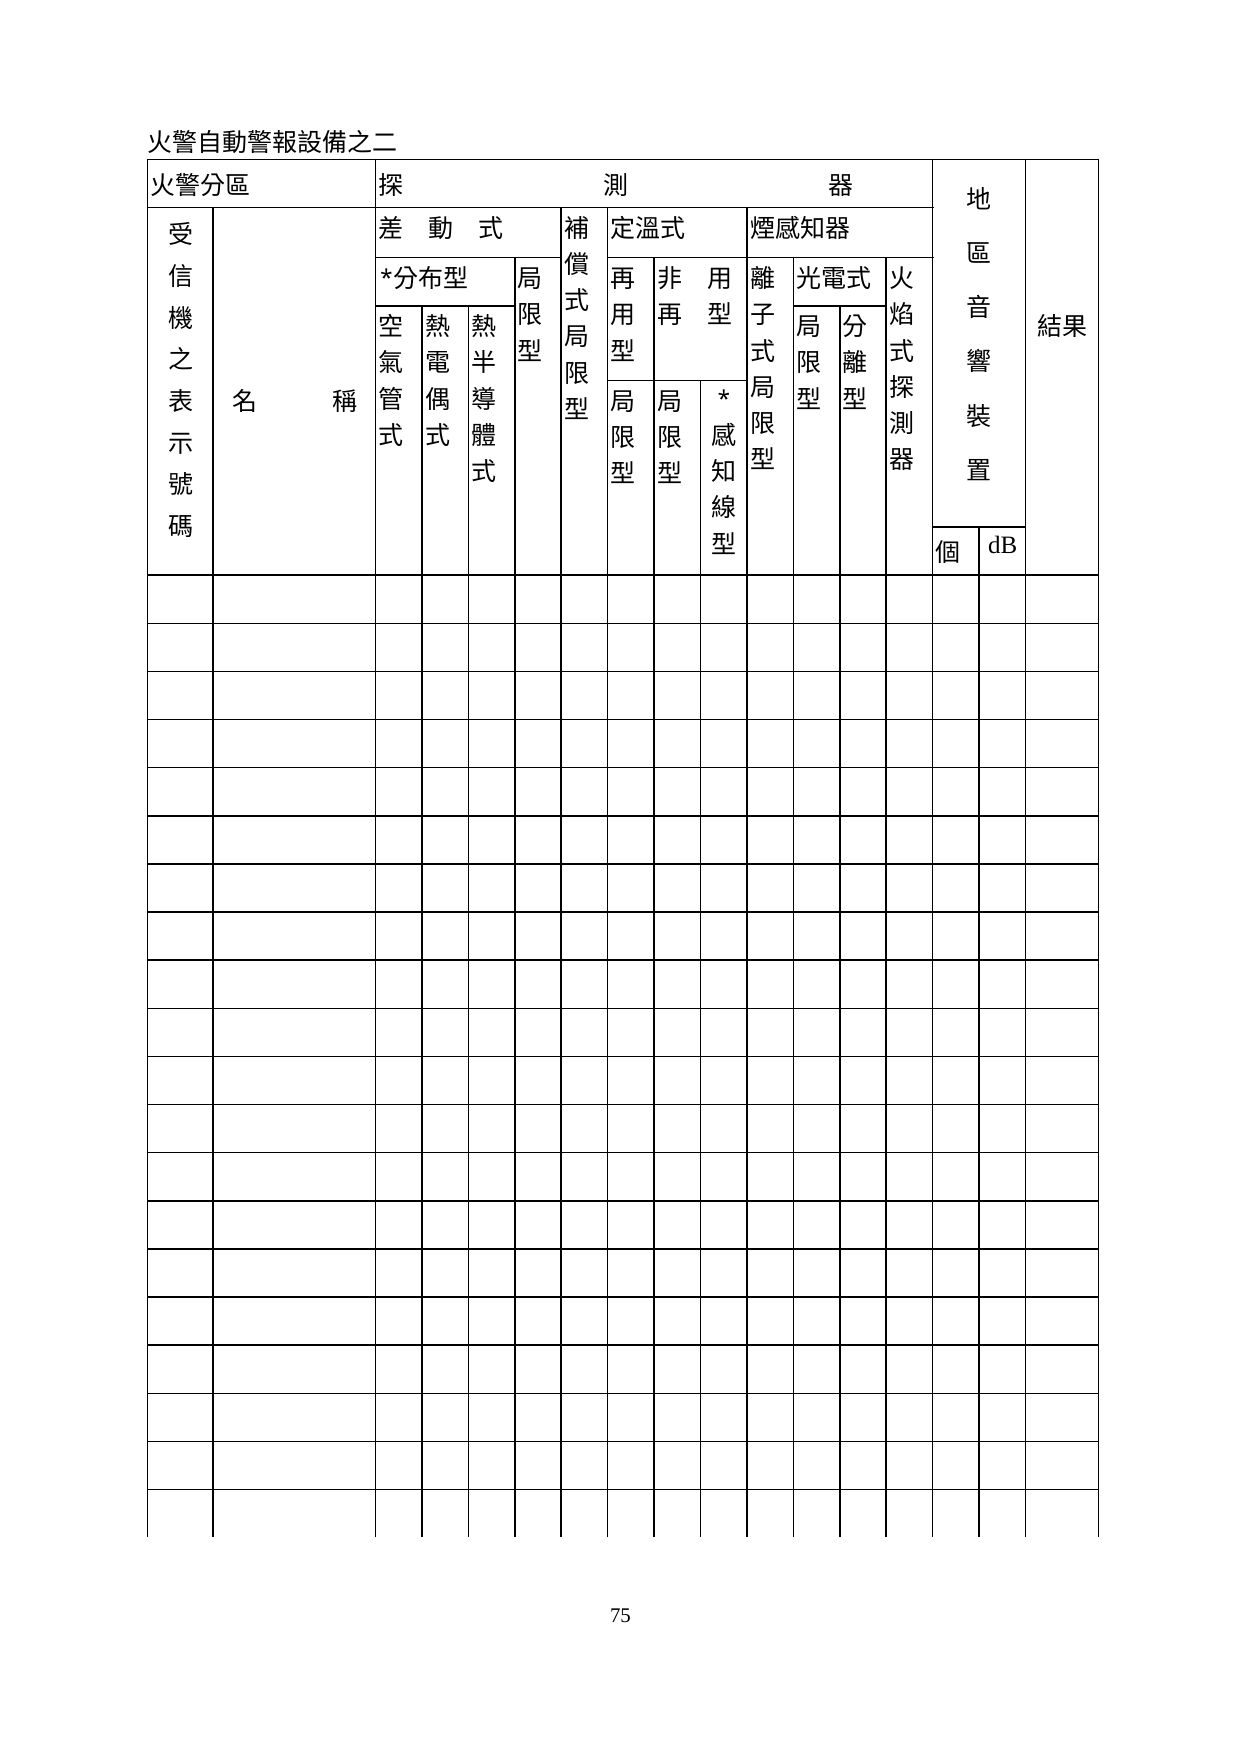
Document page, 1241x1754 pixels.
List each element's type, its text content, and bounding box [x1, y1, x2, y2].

table_header 地 區 音 響 裝 置 [933, 160, 1025, 526]
table_cell 再用型 [608, 258, 653, 380]
table_cell [655, 624, 700, 671]
table_cell [701, 961, 746, 1007]
table_cell [701, 1009, 746, 1056]
table_header 探 測 器 [376, 160, 932, 207]
table_cell * 感知線型 [701, 381, 746, 574]
table_cell [655, 1153, 700, 1200]
table_cell [469, 1202, 514, 1248]
table_cell [1026, 1346, 1098, 1392]
table_cell [214, 913, 375, 959]
table_cell [469, 1346, 514, 1392]
table_cell [701, 1250, 746, 1296]
table_cell [933, 1250, 978, 1296]
table_cell [516, 672, 560, 719]
table_cell [794, 865, 839, 911]
table_cell [148, 1105, 212, 1152]
table_cell [748, 1442, 793, 1489]
table_cell [608, 1057, 653, 1104]
table_cell [980, 961, 1025, 1007]
table_cell [980, 1250, 1025, 1296]
table_cell [148, 768, 212, 815]
table_cell [748, 1490, 793, 1537]
table_cell [214, 1490, 375, 1537]
table_cell 火焰式探測器 [887, 258, 932, 574]
table_cell [1026, 1298, 1098, 1344]
table_cell [933, 672, 978, 719]
table_cell [1026, 1105, 1098, 1152]
table_cell [980, 1490, 1025, 1537]
table_cell [933, 1490, 978, 1537]
table_cell [701, 865, 746, 911]
table_cell [887, 672, 932, 719]
table_cell [516, 817, 560, 863]
table_cell [516, 624, 560, 671]
table_cell [980, 865, 1025, 911]
table_cell [469, 768, 514, 815]
table_cell [655, 1250, 700, 1296]
table_cell [933, 865, 978, 911]
table_cell 局限型 [516, 258, 560, 574]
table_cell [794, 1394, 839, 1441]
table_cell [655, 1105, 700, 1152]
table_cell [423, 624, 468, 671]
table_cell [980, 1009, 1025, 1056]
table_cell [562, 1153, 607, 1200]
table_cell [887, 1298, 932, 1344]
table_cell [376, 1057, 421, 1104]
table_cell [376, 672, 421, 719]
table_cell [516, 1298, 560, 1344]
table_cell [214, 817, 375, 863]
table_cell [933, 913, 978, 959]
table_cell [887, 1490, 932, 1537]
table_cell [562, 1057, 607, 1104]
table_cell [214, 257, 375, 305]
table_cell [794, 1153, 839, 1200]
table_cell [469, 1153, 514, 1200]
table_cell [376, 1394, 421, 1441]
table_cell [701, 720, 746, 767]
table_cell [1026, 207, 1098, 257]
table_cell [423, 1009, 468, 1056]
table_cell [748, 768, 793, 815]
table_cell [214, 576, 375, 622]
table_cell 結果 [1026, 305, 1098, 380]
table_cell [423, 865, 468, 911]
table_cell [516, 1057, 560, 1104]
table_cell [748, 720, 793, 767]
table_cell [608, 1202, 653, 1248]
table_cell 補償式局限型 [562, 208, 607, 574]
table_cell [469, 1490, 514, 1537]
table_cell [214, 865, 375, 911]
table_cell [933, 1394, 978, 1441]
table_cell [701, 1105, 746, 1152]
table_cell [469, 961, 514, 1007]
table_cell [423, 1442, 468, 1489]
table_cell [562, 1105, 607, 1152]
table_cell [376, 576, 421, 622]
table_cell [516, 1153, 560, 1200]
table_cell [701, 1298, 746, 1344]
table_cell [562, 672, 607, 719]
table_cell 熱電偶式 [423, 307, 468, 574]
table_cell [148, 672, 212, 719]
table_cell [701, 1153, 746, 1200]
table_cell [148, 720, 212, 767]
table_cell [376, 1442, 421, 1489]
table_cell [841, 1153, 885, 1200]
table_cell [562, 1298, 607, 1344]
table_cell [214, 430, 375, 478]
table_cell [423, 1490, 468, 1537]
table_cell [148, 865, 212, 911]
table_header 火警分區 [148, 160, 375, 207]
table_cell [1026, 672, 1098, 719]
table_cell [608, 913, 653, 959]
table_cell [376, 1490, 421, 1537]
table_cell [1026, 1394, 1098, 1441]
table_cell [794, 624, 839, 671]
table_cell [701, 817, 746, 863]
table_cell [214, 526, 375, 574]
table_cell [148, 1057, 212, 1104]
table_cell dB [980, 528, 1025, 574]
table_cell [562, 576, 607, 622]
table_cell 離子式局限型 [748, 258, 793, 574]
table_cell [423, 768, 468, 815]
table_cell [214, 768, 375, 815]
table_cell [214, 720, 375, 767]
table_cell [701, 913, 746, 959]
table_cell [748, 1298, 793, 1344]
table_cell 分離型 [841, 307, 885, 574]
table_cell [608, 1298, 653, 1344]
table_cell [933, 1346, 978, 1392]
table_cell [562, 768, 607, 815]
table_cell [655, 672, 700, 719]
table_cell [655, 1057, 700, 1104]
table_cell [608, 1490, 653, 1537]
table_cell [887, 913, 932, 959]
table_cell [748, 1394, 793, 1441]
table_cell [980, 1298, 1025, 1344]
table_cell [748, 624, 793, 671]
table_cell [469, 1442, 514, 1489]
table_cell [214, 1442, 375, 1489]
table_cell *分布型 [376, 258, 514, 305]
table_cell [214, 961, 375, 1007]
table_cell [887, 1202, 932, 1248]
table_cell [214, 1009, 375, 1056]
table_cell [562, 1009, 607, 1056]
table_cell [148, 961, 212, 1007]
table_cell [608, 1442, 653, 1489]
table_cell [748, 1105, 793, 1152]
table_cell [562, 1442, 607, 1489]
table_cell [516, 1202, 560, 1248]
table_cell [794, 576, 839, 622]
table_cell [608, 672, 653, 719]
table_cell [655, 720, 700, 767]
table_cell [376, 624, 421, 671]
table_cell 煙感知器 [748, 208, 932, 257]
table_cell [1026, 576, 1098, 622]
table_cell [1026, 1250, 1098, 1296]
table_cell [701, 1442, 746, 1489]
table_cell [1026, 817, 1098, 863]
table_cell [841, 1442, 885, 1489]
table_cell [608, 1394, 653, 1441]
table_cell [1026, 430, 1098, 478]
table_cell [794, 817, 839, 863]
table_header [1026, 160, 1098, 207]
table_cell [933, 624, 978, 671]
table_cell [516, 865, 560, 911]
table_cell [469, 624, 514, 671]
table_cell [423, 1298, 468, 1344]
table_cell [887, 1057, 932, 1104]
table_cell [516, 913, 560, 959]
table_cell [562, 1250, 607, 1296]
table_cell [794, 1105, 839, 1152]
table_cell [933, 576, 978, 622]
table_cell [376, 1202, 421, 1248]
table_cell [423, 913, 468, 959]
table_cell [1026, 257, 1098, 305]
table_cell [980, 1442, 1025, 1489]
table_cell [841, 768, 885, 815]
table_cell [794, 913, 839, 959]
table_cell [148, 817, 212, 863]
table_cell [887, 1153, 932, 1200]
table_cell [562, 1490, 607, 1537]
table_cell [214, 305, 375, 380]
table_cell 局限型 [608, 381, 653, 574]
table_cell [148, 1442, 212, 1489]
table_cell [376, 1009, 421, 1056]
table_cell [376, 913, 421, 959]
table_cell [516, 1442, 560, 1489]
table_cell [148, 1202, 212, 1248]
table_cell 差 動 式 [376, 208, 560, 257]
table_cell [841, 1298, 885, 1344]
table_cell [701, 1490, 746, 1537]
table_cell [562, 817, 607, 863]
table_cell [423, 817, 468, 863]
table_cell [655, 768, 700, 815]
table_cell [214, 624, 375, 671]
table_cell [608, 865, 653, 911]
table_cell [469, 576, 514, 622]
table_cell [748, 1057, 793, 1104]
table_cell [608, 1250, 653, 1296]
table_cell [608, 624, 653, 671]
table_cell [887, 1346, 932, 1392]
table_cell [841, 865, 885, 911]
table_cell [933, 1105, 978, 1152]
table_cell [887, 1105, 932, 1152]
table_cell [214, 1346, 375, 1392]
table_cell [469, 1105, 514, 1152]
table_cell [608, 1009, 653, 1056]
table_cell [1026, 913, 1098, 959]
table_cell [748, 672, 793, 719]
table_cell [214, 1153, 375, 1200]
table_cell [608, 576, 653, 622]
table_cell [887, 1009, 932, 1056]
table_cell [423, 1153, 468, 1200]
table_cell [841, 1009, 885, 1056]
table_cell [794, 1298, 839, 1344]
table_cell [423, 1202, 468, 1248]
table_cell [214, 1298, 375, 1344]
table_cell [516, 1346, 560, 1392]
table_cell [516, 1250, 560, 1296]
table_cell [148, 1346, 212, 1392]
table_cell [841, 576, 885, 622]
table_cell [516, 720, 560, 767]
table_cell [376, 961, 421, 1007]
table_cell [214, 208, 375, 257]
table_cell 非 用 再 型 [655, 258, 746, 380]
table_cell [148, 1250, 212, 1296]
table_cell [608, 1153, 653, 1200]
table_cell [841, 913, 885, 959]
table_cell 定溫式 [608, 208, 746, 257]
table_cell [794, 1009, 839, 1056]
table_cell [1026, 768, 1098, 815]
table_cell [469, 817, 514, 863]
table_cell [887, 1394, 932, 1441]
table_cell [701, 624, 746, 671]
table_cell [214, 1202, 375, 1248]
table_cell [562, 913, 607, 959]
table_cell [148, 1490, 212, 1537]
table_cell [794, 768, 839, 815]
table_cell [748, 1202, 793, 1248]
table_cell [887, 720, 932, 767]
table_cell [1026, 1153, 1098, 1200]
table_cell [887, 576, 932, 622]
table_cell [794, 1346, 839, 1392]
table_cell [214, 478, 375, 526]
table_cell [841, 817, 885, 863]
table_cell [980, 1202, 1025, 1248]
table_cell [1026, 526, 1098, 574]
table_cell [655, 961, 700, 1007]
table_cell [980, 576, 1025, 622]
table_cell [516, 1490, 560, 1537]
table_cell [980, 1153, 1025, 1200]
table_cell [214, 1105, 375, 1152]
table_cell [423, 1105, 468, 1152]
table_cell [841, 720, 885, 767]
table_cell [423, 1394, 468, 1441]
table_cell [794, 672, 839, 719]
table_cell [701, 1202, 746, 1248]
table_cell [608, 1346, 653, 1392]
table_cell [469, 1250, 514, 1296]
table_cell [423, 672, 468, 719]
table_cell [933, 1153, 978, 1200]
table_cell [214, 1057, 375, 1104]
table_cell [1026, 961, 1098, 1007]
table_cell [1026, 1490, 1098, 1537]
table_cell [516, 1105, 560, 1152]
table_cell [562, 1394, 607, 1441]
table_cell [794, 961, 839, 1007]
table_cell [423, 1250, 468, 1296]
table_cell [748, 1346, 793, 1392]
table_cell [794, 1057, 839, 1104]
table_cell [748, 913, 793, 959]
table_cell [794, 720, 839, 767]
table_cell [469, 1394, 514, 1441]
table_cell [376, 1298, 421, 1344]
table_cell [748, 961, 793, 1007]
table_cell 名 稱 [214, 380, 375, 430]
table_cell [980, 720, 1025, 767]
table_cell [841, 961, 885, 1007]
table_cell 局限型 [794, 307, 839, 574]
table_cell [701, 1346, 746, 1392]
table_cell [980, 672, 1025, 719]
table_cell [148, 624, 212, 671]
table_cell [148, 913, 212, 959]
table_cell [608, 817, 653, 863]
table_cell [701, 1394, 746, 1441]
table_cell [1026, 720, 1098, 767]
table_cell [423, 1346, 468, 1392]
table_cell [933, 1442, 978, 1489]
table_cell [1026, 865, 1098, 911]
table_cell [933, 1202, 978, 1248]
table_cell [1026, 1442, 1098, 1489]
table_cell [841, 1057, 885, 1104]
table_cell [887, 817, 932, 863]
table_cell [933, 1298, 978, 1344]
table_cell [980, 1394, 1025, 1441]
table_cell [562, 961, 607, 1007]
table_cell [655, 817, 700, 863]
table_cell [655, 1490, 700, 1537]
table_cell [214, 672, 375, 719]
table_cell [376, 1153, 421, 1200]
table_cell [980, 913, 1025, 959]
table_cell [887, 624, 932, 671]
table_cell [748, 817, 793, 863]
table_cell [1026, 1009, 1098, 1056]
table_cell 熱半導體式 [469, 307, 514, 574]
table_cell [148, 1009, 212, 1056]
table_cell 局限型 [655, 381, 700, 574]
table_cell [469, 865, 514, 911]
table_cell [655, 865, 700, 911]
table_cell [148, 1153, 212, 1200]
table_cell [469, 913, 514, 959]
table_cell [469, 1009, 514, 1056]
table_cell [980, 1105, 1025, 1152]
table_cell [469, 672, 514, 719]
table_cell [1026, 478, 1098, 526]
table_cell [1026, 1202, 1098, 1248]
table_cell [748, 576, 793, 622]
table_cell [562, 865, 607, 911]
table_cell [655, 1202, 700, 1248]
table_cell 光電式 [794, 258, 885, 305]
table_cell [469, 1057, 514, 1104]
table_cell [562, 1346, 607, 1392]
table_cell [655, 913, 700, 959]
table_cell [933, 961, 978, 1007]
table_cell [608, 768, 653, 815]
table_cell [980, 1346, 1025, 1392]
table_cell [516, 1009, 560, 1056]
table_cell [214, 1394, 375, 1441]
table_cell [841, 1346, 885, 1392]
table_cell [1026, 380, 1098, 430]
table_cell [376, 865, 421, 911]
table_cell [376, 1250, 421, 1296]
table_cell [887, 768, 932, 815]
table_cell [562, 624, 607, 671]
table_cell [748, 865, 793, 911]
table_cell [794, 1490, 839, 1537]
table_cell [1026, 1057, 1098, 1104]
table_cell [655, 1298, 700, 1344]
table_cell [980, 817, 1025, 863]
table_cell [423, 720, 468, 767]
table_cell [748, 1250, 793, 1296]
table_cell [841, 624, 885, 671]
table_cell [608, 1105, 653, 1152]
table_cell [841, 1490, 885, 1537]
table_cell [933, 1057, 978, 1104]
table_cell [148, 576, 212, 622]
table_cell [423, 961, 468, 1007]
table_cell 個 [933, 528, 978, 574]
table_cell [933, 720, 978, 767]
table_cell [980, 768, 1025, 815]
table_cell [516, 768, 560, 815]
table_cell 受 信 機 之 表 示 號 碼 [148, 208, 212, 574]
table_cell [469, 1298, 514, 1344]
table_cell [841, 1202, 885, 1248]
table_cell [748, 1153, 793, 1200]
table_cell [701, 1057, 746, 1104]
table_cell [933, 817, 978, 863]
table_cell [887, 1250, 932, 1296]
table_cell [423, 1057, 468, 1104]
table_cell [841, 1105, 885, 1152]
table_cell [701, 576, 746, 622]
table_cell [794, 1202, 839, 1248]
table_cell [655, 1009, 700, 1056]
table_cell [980, 624, 1025, 671]
table_cell [794, 1250, 839, 1296]
table_cell [655, 1442, 700, 1489]
table_cell 空氣管式 [376, 307, 421, 574]
table_cell [841, 1250, 885, 1296]
table_cell [655, 1394, 700, 1441]
table_cell [608, 961, 653, 1007]
table_cell [376, 720, 421, 767]
table_cell [748, 1009, 793, 1056]
table_cell [516, 1394, 560, 1441]
table_cell [376, 1105, 421, 1152]
table_cell [376, 1346, 421, 1392]
table_cell [887, 865, 932, 911]
table_cell [655, 1346, 700, 1392]
table_cell [933, 1009, 978, 1056]
table_cell [887, 1442, 932, 1489]
table_cell [841, 672, 885, 719]
table_cell [655, 576, 700, 622]
table_cell [214, 1250, 375, 1296]
table_cell [841, 1394, 885, 1441]
text 火警自動警報設備之二 [148, 123, 1092, 159]
table_cell [608, 720, 653, 767]
table_cell [516, 576, 560, 622]
table_cell [376, 817, 421, 863]
table_cell [516, 961, 560, 1007]
table_cell [1026, 624, 1098, 671]
table_cell [980, 1057, 1025, 1104]
table_cell [148, 1394, 212, 1441]
table_cell [148, 1298, 212, 1344]
table_cell [562, 720, 607, 767]
table_cell [701, 768, 746, 815]
table_cell [376, 768, 421, 815]
table_cell [469, 720, 514, 767]
table_cell [701, 672, 746, 719]
table_cell [887, 961, 932, 1007]
table_cell [562, 1202, 607, 1248]
table_cell [794, 1442, 839, 1489]
table_cell [423, 576, 468, 622]
table_cell [933, 768, 978, 815]
